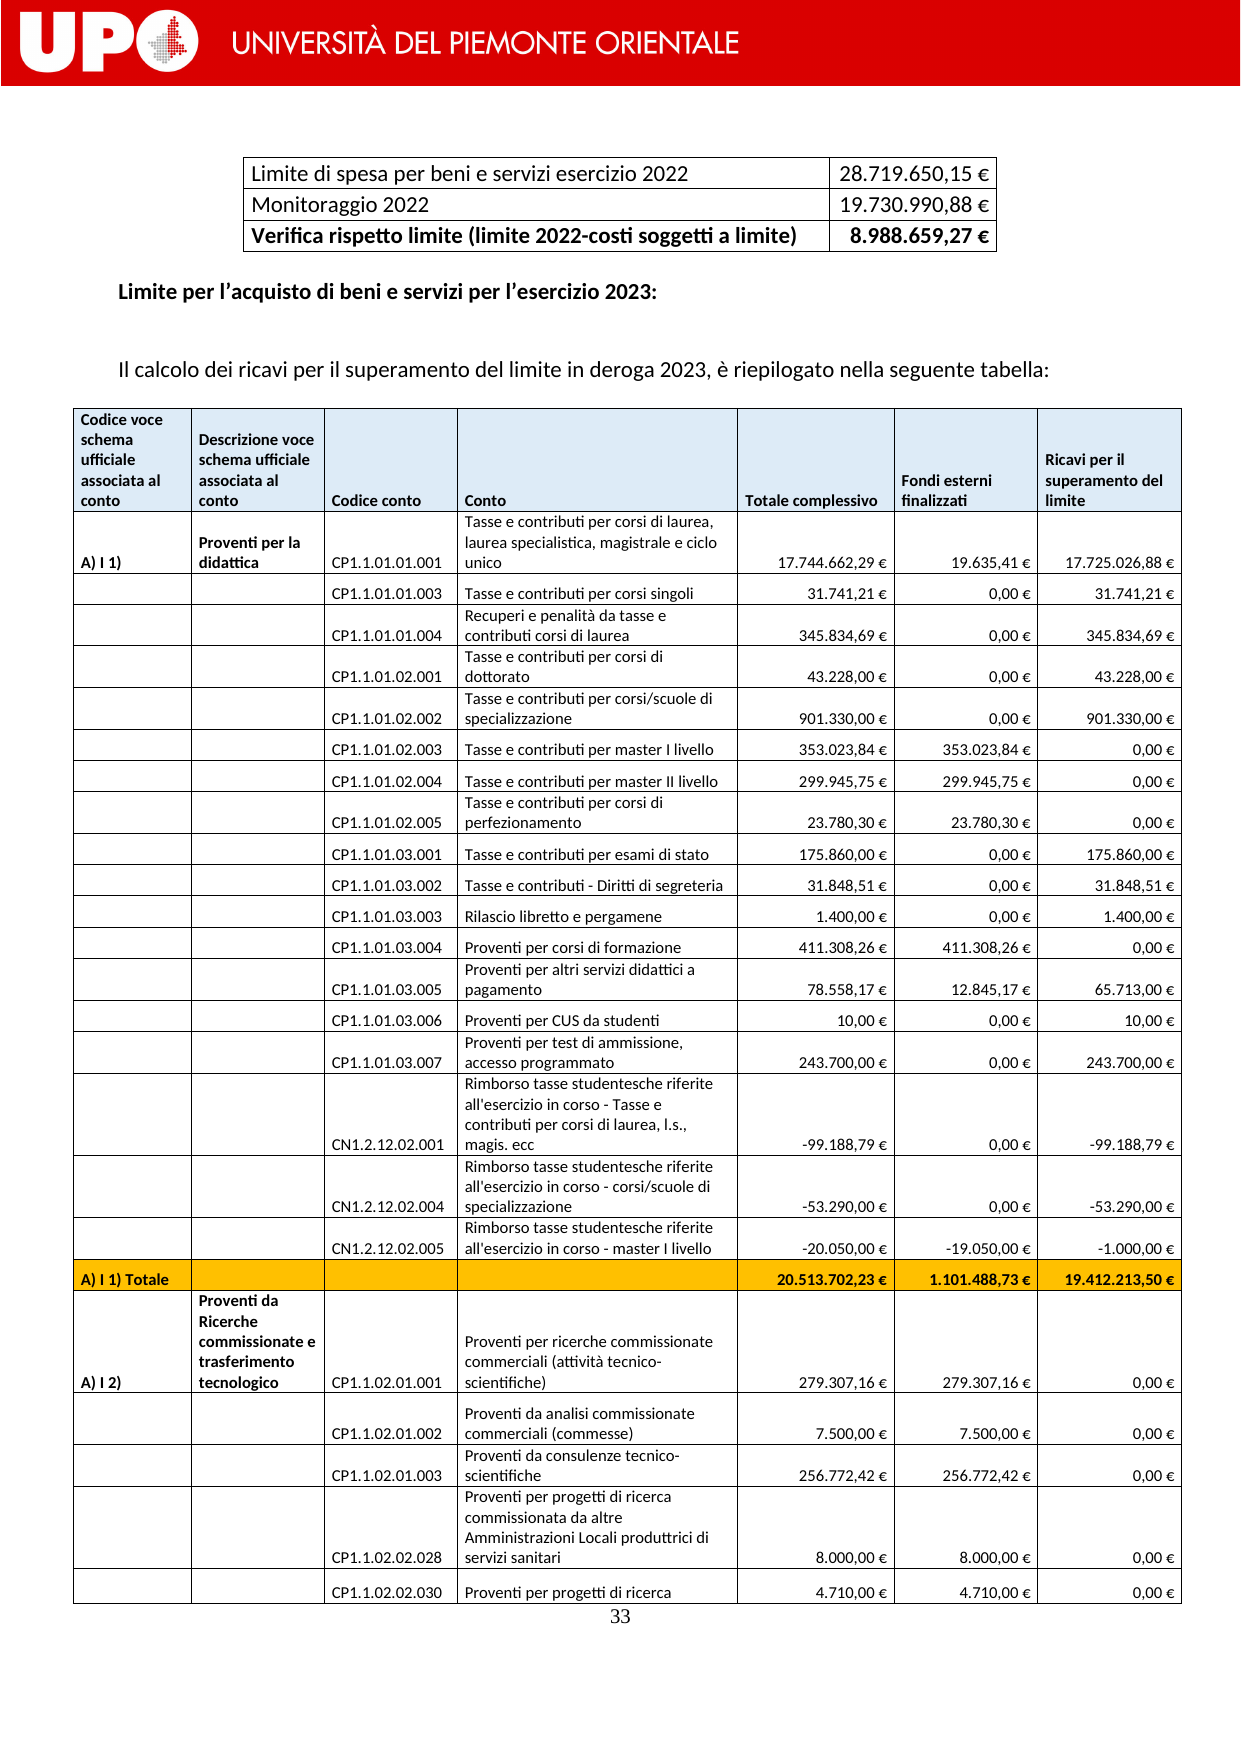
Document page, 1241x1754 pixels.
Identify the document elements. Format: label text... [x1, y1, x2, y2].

table_cell 7.500,00 € [738, 1393, 894, 1444]
table_cell [74, 865, 191, 895]
table_cell Tasse e contributi per esami di stato [458, 834, 737, 864]
table_cell 279.307,16 € [738, 1291, 894, 1392]
table_cell Proventi da consulenze tecnico-scientifiche [458, 1445, 737, 1486]
table_cell [192, 1156, 324, 1217]
table_cell 0,00 € [895, 688, 1037, 729]
table_cell [74, 1218, 191, 1258]
table_cell 0,00 € [1038, 1445, 1181, 1486]
table_cell 0,00 € [895, 646, 1037, 687]
table_header Fondi esterni finalizzati [895, 409, 1037, 511]
table_cell Proventi per ricerche commissionate commerciali (attività tecnico-scientifiche) [458, 1291, 737, 1392]
table_cell 31.848,51 € [1038, 865, 1181, 895]
table_cell [192, 1218, 324, 1258]
table_cell 31.848,51 € [738, 865, 894, 895]
table_cell 353.023,84 € [895, 730, 1037, 760]
text Limite per l’acquisto di beni e servizi per l’esercizio 2023: [118, 277, 1122, 305]
table_cell 345.834,69 € [1038, 605, 1181, 645]
table_cell Tasse e contributi - Diritti di segreteria [458, 865, 737, 895]
table_cell 0,00 € [895, 574, 1037, 604]
table_cell 0,00 € [895, 1156, 1037, 1217]
table_cell [192, 1569, 324, 1603]
table_cell 0,00 € [895, 834, 1037, 864]
table_cell CP1.1.01.03.007 [325, 1032, 457, 1072]
table_cell 8.000,00 € [738, 1487, 894, 1568]
table_cell CP1.1.02.01.002 [325, 1393, 457, 1444]
table_cell [74, 959, 191, 999]
table_cell Monitoraggio 2022 [244, 189, 829, 219]
table_cell Tasse e contributi per master II livello [458, 761, 737, 791]
table_cell Rilascio libretto e pergamene [458, 896, 737, 927]
table_cell 4.710,00 € [738, 1569, 894, 1603]
table_header Descrizione voce schema ufficiale associata al conto [192, 409, 324, 511]
table_cell [192, 605, 324, 645]
table_cell -53.290,00 € [1038, 1156, 1181, 1217]
table_cell Tasse e contributi per master I livello [458, 730, 737, 760]
table_cell [192, 730, 324, 760]
table_cell CP1.1.01.01.004 [325, 605, 457, 645]
table_cell -1.000,00 € [1038, 1218, 1181, 1258]
table_cell [74, 688, 191, 729]
table_cell CP1.1.02.01.003 [325, 1445, 457, 1486]
table_header Limite di spesa per beni e servizi esercizio 2022 [244, 158, 829, 188]
table_cell 0,00 € [1038, 730, 1181, 760]
table_cell 0,00 € [895, 1032, 1037, 1072]
table_cell [192, 1032, 324, 1072]
table_cell CN1.2.12.02.004 [325, 1156, 457, 1217]
table_cell 31.741,21 € [738, 574, 894, 604]
table_cell [74, 1487, 191, 1568]
table_cell Rimborso tasse studentesche riferite all'esercizio in corso - corsi/scuole di specializzazione [458, 1156, 737, 1217]
table_cell 0,00 € [895, 865, 1037, 895]
table_cell 4.710,00 € [895, 1569, 1037, 1603]
table_cell 19.635,41 € [895, 512, 1037, 572]
table_cell Tasse e contributi per corsi di laurea, laurea specialistica, magistrale e ciclo unico [458, 512, 737, 572]
table_cell 0,00 € [1038, 928, 1181, 958]
table_cell 8.988.659,27 € [830, 221, 996, 251]
table_header Conto [458, 409, 737, 511]
table_cell [74, 646, 191, 687]
table_cell 411.308,26 € [895, 928, 1037, 958]
table_cell [192, 688, 324, 729]
table_cell [192, 1074, 324, 1155]
table_cell [74, 605, 191, 645]
table_cell CP1.1.01.02.001 [325, 646, 457, 687]
table_cell 345.834,69 € [738, 605, 894, 645]
table_cell CP1.1.02.02.028 [325, 1487, 457, 1568]
table_cell 256.772,42 € [738, 1445, 894, 1486]
table_cell Tasse e contributi per corsi di perfezionamento [458, 792, 737, 833]
table_cell CP1.1.01.03.002 [325, 865, 457, 895]
table_cell 0,00 € [1038, 1291, 1181, 1392]
table_cell [74, 1393, 191, 1444]
table_cell 8.000,00 € [895, 1487, 1037, 1568]
table_cell [74, 730, 191, 760]
table_cell 12.845,17 € [895, 959, 1037, 999]
table_cell CP1.1.01.02.004 [325, 761, 457, 791]
table_cell A) I 1) Totale [74, 1260, 191, 1290]
table_cell Recuperi e penalità da tasse e contributi corsi di laurea [458, 605, 737, 645]
table_cell CN1.2.12.02.005 [325, 1218, 457, 1258]
table_cell [74, 761, 191, 791]
table_cell [192, 928, 324, 958]
table_cell 7.500,00 € [895, 1393, 1037, 1444]
table_cell [192, 896, 324, 927]
table_cell Proventi per la didattica [192, 512, 324, 572]
table_cell 175.860,00 € [1038, 834, 1181, 864]
table_cell 0,00 € [1038, 792, 1181, 833]
table_cell [74, 574, 191, 604]
table_cell 17.725.026,88 € [1038, 512, 1181, 572]
table_cell CP1.1.01.03.006 [325, 1001, 457, 1031]
table_cell [192, 574, 324, 604]
table_cell 1.101.488,73 € [895, 1260, 1037, 1290]
table_cell 1.400,00 € [1038, 896, 1181, 927]
table_cell [74, 1156, 191, 1217]
table_cell [74, 792, 191, 833]
table_cell 299.945,75 € [895, 761, 1037, 791]
table_cell 23.780,30 € [738, 792, 894, 833]
table_cell 20.513.702,23 € [738, 1260, 894, 1290]
table_cell [192, 1260, 324, 1290]
table_cell -99.188,79 € [1038, 1074, 1181, 1155]
table_cell 43.228,00 € [738, 646, 894, 687]
table_cell 411.308,26 € [738, 928, 894, 958]
table_cell 0,00 € [895, 1074, 1037, 1155]
table_cell -20.050,00 € [738, 1218, 894, 1258]
table_cell 19.730.990,88 € [830, 189, 996, 219]
table_cell 19.412.213,50 € [1038, 1260, 1181, 1290]
table_cell Proventi per progetti di ricerca [458, 1569, 737, 1603]
table_cell Proventi per progetti di ricerca commissionata da altre Amministrazioni Locali produttrici di servizi sanitari [458, 1487, 737, 1568]
table_cell 10,00 € [738, 1001, 894, 1031]
table_cell 243.700,00 € [738, 1032, 894, 1072]
table_cell Tasse e contributi per corsi/scuole di specializzazione [458, 688, 737, 729]
table_cell [192, 761, 324, 791]
table_cell [192, 959, 324, 999]
table_cell CP1.1.01.01.003 [325, 574, 457, 604]
table_cell CP1.1.01.02.002 [325, 688, 457, 729]
table_cell 43.228,00 € [1038, 646, 1181, 687]
table_cell [192, 1487, 324, 1568]
table_cell Rimborso tasse studentesche riferite all'esercizio in corso - Tasse e contributi per corsi di laurea, l.s., magis. ecc [458, 1074, 737, 1155]
table_cell 243.700,00 € [1038, 1032, 1181, 1072]
table_header 28.719.650,15 € [830, 158, 996, 188]
table_cell [192, 1393, 324, 1444]
table_cell [74, 928, 191, 958]
table_cell Proventi da analisi commissionate commerciali (commesse) [458, 1393, 737, 1444]
table_cell [325, 1260, 457, 1290]
table_cell [192, 1445, 324, 1486]
table_cell CP1.1.02.01.001 [325, 1291, 457, 1392]
table_cell 0,00 € [1038, 1393, 1181, 1444]
table_cell A) I 2) [74, 1291, 191, 1392]
table_cell 299.945,75 € [738, 761, 894, 791]
table_cell 279.307,16 € [895, 1291, 1037, 1392]
table_cell 901.330,00 € [738, 688, 894, 729]
table_cell 31.741,21 € [1038, 574, 1181, 604]
table_cell CP1.1.02.02.030 [325, 1569, 457, 1603]
table_cell 175.860,00 € [738, 834, 894, 864]
table_cell [74, 1032, 191, 1072]
table_cell Proventi da Ricerche commissionate e trasferimento tecnologico [192, 1291, 324, 1392]
table_cell CP1.1.01.02.003 [325, 730, 457, 760]
table_cell [74, 896, 191, 927]
table_cell CP1.1.01.03.005 [325, 959, 457, 999]
table_cell CP1.1.01.03.004 [325, 928, 457, 958]
table_cell 23.780,30 € [895, 792, 1037, 833]
table_cell Tasse e contributi per corsi singoli [458, 574, 737, 604]
table_cell 1.400,00 € [738, 896, 894, 927]
table_cell 0,00 € [895, 896, 1037, 927]
table_cell [192, 792, 324, 833]
table_cell CP1.1.01.02.005 [325, 792, 457, 833]
table_cell 0,00 € [895, 605, 1037, 645]
table_cell [74, 1001, 191, 1031]
table_cell Proventi per altri servizi didattici a pagamento [458, 959, 737, 999]
table_cell 0,00 € [1038, 1487, 1181, 1568]
table_cell CP1.1.01.01.001 [325, 512, 457, 572]
table_cell 0,00 € [1038, 1569, 1181, 1603]
table_cell A) I 1) [74, 512, 191, 572]
table_cell Rimborso tasse studentesche riferite all'esercizio in corso - master I livello [458, 1218, 737, 1258]
table_cell [74, 834, 191, 864]
text Il calcolo dei ricavi per il superamento del limite in deroga 2023, è riepilogato nella seguente tabella: [118, 355, 1122, 383]
table_cell -53.290,00 € [738, 1156, 894, 1217]
table_cell 17.744.662,29 € [738, 512, 894, 572]
table_cell [74, 1445, 191, 1486]
table_cell Proventi per test di ammissione, accesso programmato [458, 1032, 737, 1072]
table_cell [458, 1260, 737, 1290]
table_cell CP1.1.01.03.001 [325, 834, 457, 864]
table_cell Proventi per corsi di formazione [458, 928, 737, 958]
table_header Ricavi per il superamento del limite [1038, 409, 1181, 511]
table_cell [74, 1569, 191, 1603]
table_cell [192, 646, 324, 687]
table_cell 0,00 € [1038, 761, 1181, 791]
table_cell [192, 1001, 324, 1031]
table_cell CP1.1.01.03.003 [325, 896, 457, 927]
table_cell 78.558,17 € [738, 959, 894, 999]
table_cell 353.023,84 € [738, 730, 894, 760]
table_cell -99.188,79 € [738, 1074, 894, 1155]
table_header Codice voce schema ufficiale associata al conto [74, 409, 191, 511]
table_cell Tasse e contributi per corsi di dottorato [458, 646, 737, 687]
table_cell [192, 865, 324, 895]
table_cell Proventi per CUS da studenti [458, 1001, 737, 1031]
table_cell 256.772,42 € [895, 1445, 1037, 1486]
table_cell 10,00 € [1038, 1001, 1181, 1031]
table_cell 0,00 € [895, 1001, 1037, 1031]
table_cell [74, 1074, 191, 1155]
table_cell 901.330,00 € [1038, 688, 1181, 729]
table_cell -19.050,00 € [895, 1218, 1037, 1258]
table_cell Verifica rispetto limite (limite 2022-costi soggetti a limite) [244, 221, 829, 251]
table_header Codice conto [325, 409, 457, 511]
table_cell [192, 834, 324, 864]
table_cell 65.713,00 € [1038, 959, 1181, 999]
table_cell CN1.2.12.02.001 [325, 1074, 457, 1155]
table_header Totale complessivo [738, 409, 894, 511]
